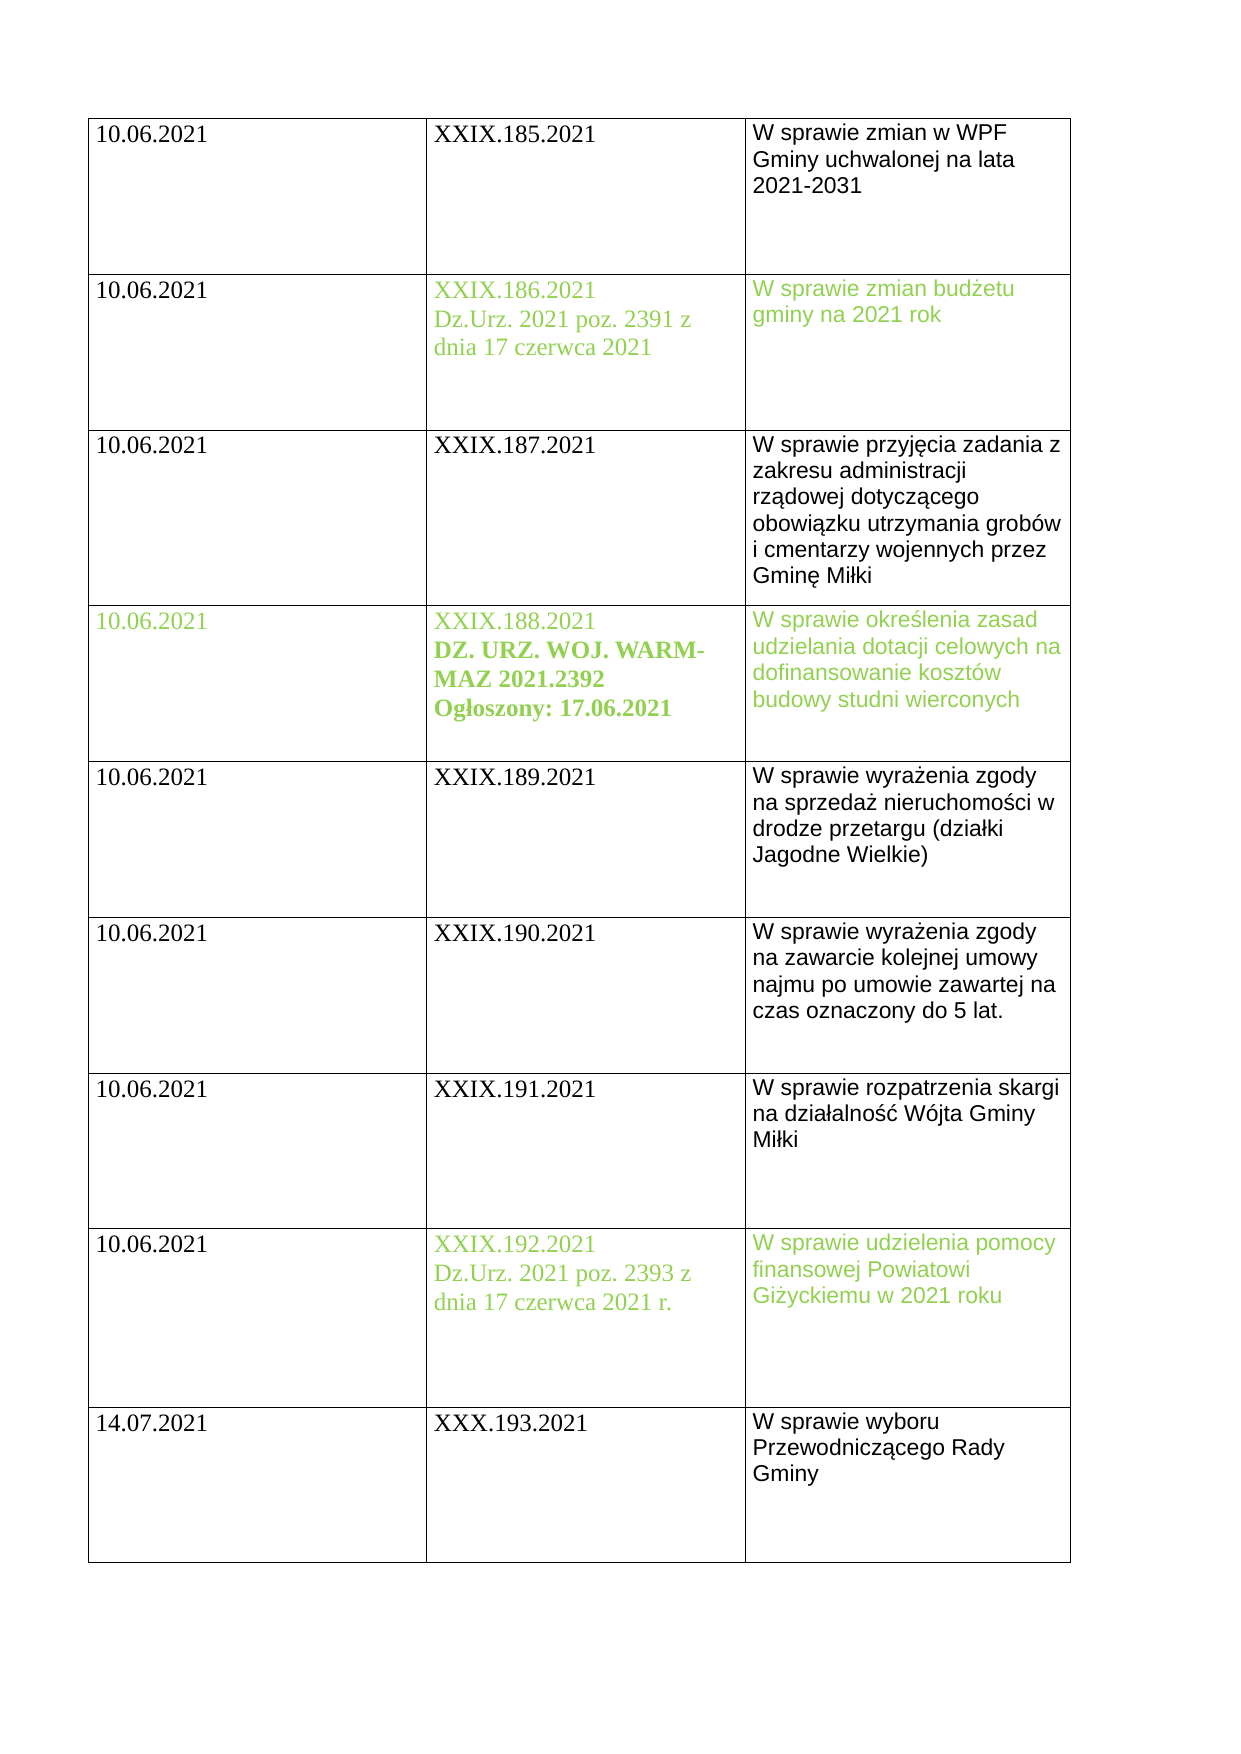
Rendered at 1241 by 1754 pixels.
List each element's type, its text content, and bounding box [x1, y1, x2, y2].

table_cell 10.06.2021 [89, 918, 426, 1073]
table_cell XXIX.186.2021 Dz.Urz. 2021 poz. 2391 z dnia 17 czerwca 2021 [427, 275, 745, 429]
table_cell XXIX.191.2021 [427, 1074, 745, 1228]
table_cell 10.06.2021 [89, 431, 426, 605]
table_cell W sprawie udzielenia pomocy finansowej Powiatowi Giżyckiemu w 2021 roku [746, 1229, 1070, 1407]
table_cell XXIX.185.2021 [427, 119, 745, 274]
table_cell XXIX.189.2021 [427, 762, 745, 917]
table_cell W sprawie określenia zasad udzielania dotacji celowych na dofinansowanie kosztów budowy studni wierconych [746, 606, 1070, 761]
table_cell XXIX.192.2021 Dz.Urz. 2021 poz. 2393 z dnia 17 czerwca 2021 r. [427, 1229, 745, 1407]
table_cell XXIX.187.2021 [427, 431, 745, 605]
table_cell 10.06.2021 [89, 606, 426, 761]
table_cell XXIX.188.2021 DZ. URZ. WOJ. WARM-MAZ 2021.2392 Ogłoszony: 17.06.2021 [427, 606, 745, 761]
table_cell 10.06.2021 [89, 119, 426, 274]
table_cell W sprawie zmian w WPF Gminy uchwalonej na lata 2021-2031 [746, 119, 1070, 274]
table_cell 10.06.2021 [89, 1074, 426, 1228]
table_cell W sprawie przyjęcia zadania z zakresu administracji rządowej dotyczącego obowiązku utrzymania grobów i cmentarzy wojennych przez Gminę Miłki [746, 431, 1070, 605]
table_cell 10.06.2021 [89, 762, 426, 917]
table_cell W sprawie rozpatrzenia skargi na działalność Wójta Gminy Miłki [746, 1074, 1070, 1228]
table_cell XXIX.190.2021 [427, 918, 745, 1073]
table_cell W sprawie wyboru Przewodniczącego Rady Gminy [746, 1408, 1070, 1562]
table_cell XXX.193.2021 [427, 1408, 745, 1562]
table_cell W sprawie wyrażenia zgody na zawarcie kolejnej umowy najmu po umowie zawartej na czas oznaczony do 5 lat. [746, 918, 1070, 1073]
table_cell 14.07.2021 [89, 1408, 426, 1562]
table_cell W sprawie wyrażenia zgody na sprzedaż nieruchomości w drodze przetargu (działki Jagodne Wielkie) [746, 762, 1070, 917]
table_cell 10.06.2021 [89, 275, 426, 429]
table_cell 10.06.2021 [89, 1229, 426, 1407]
table_cell W sprawie zmian budżetu gminy na 2021 rok [746, 275, 1070, 429]
